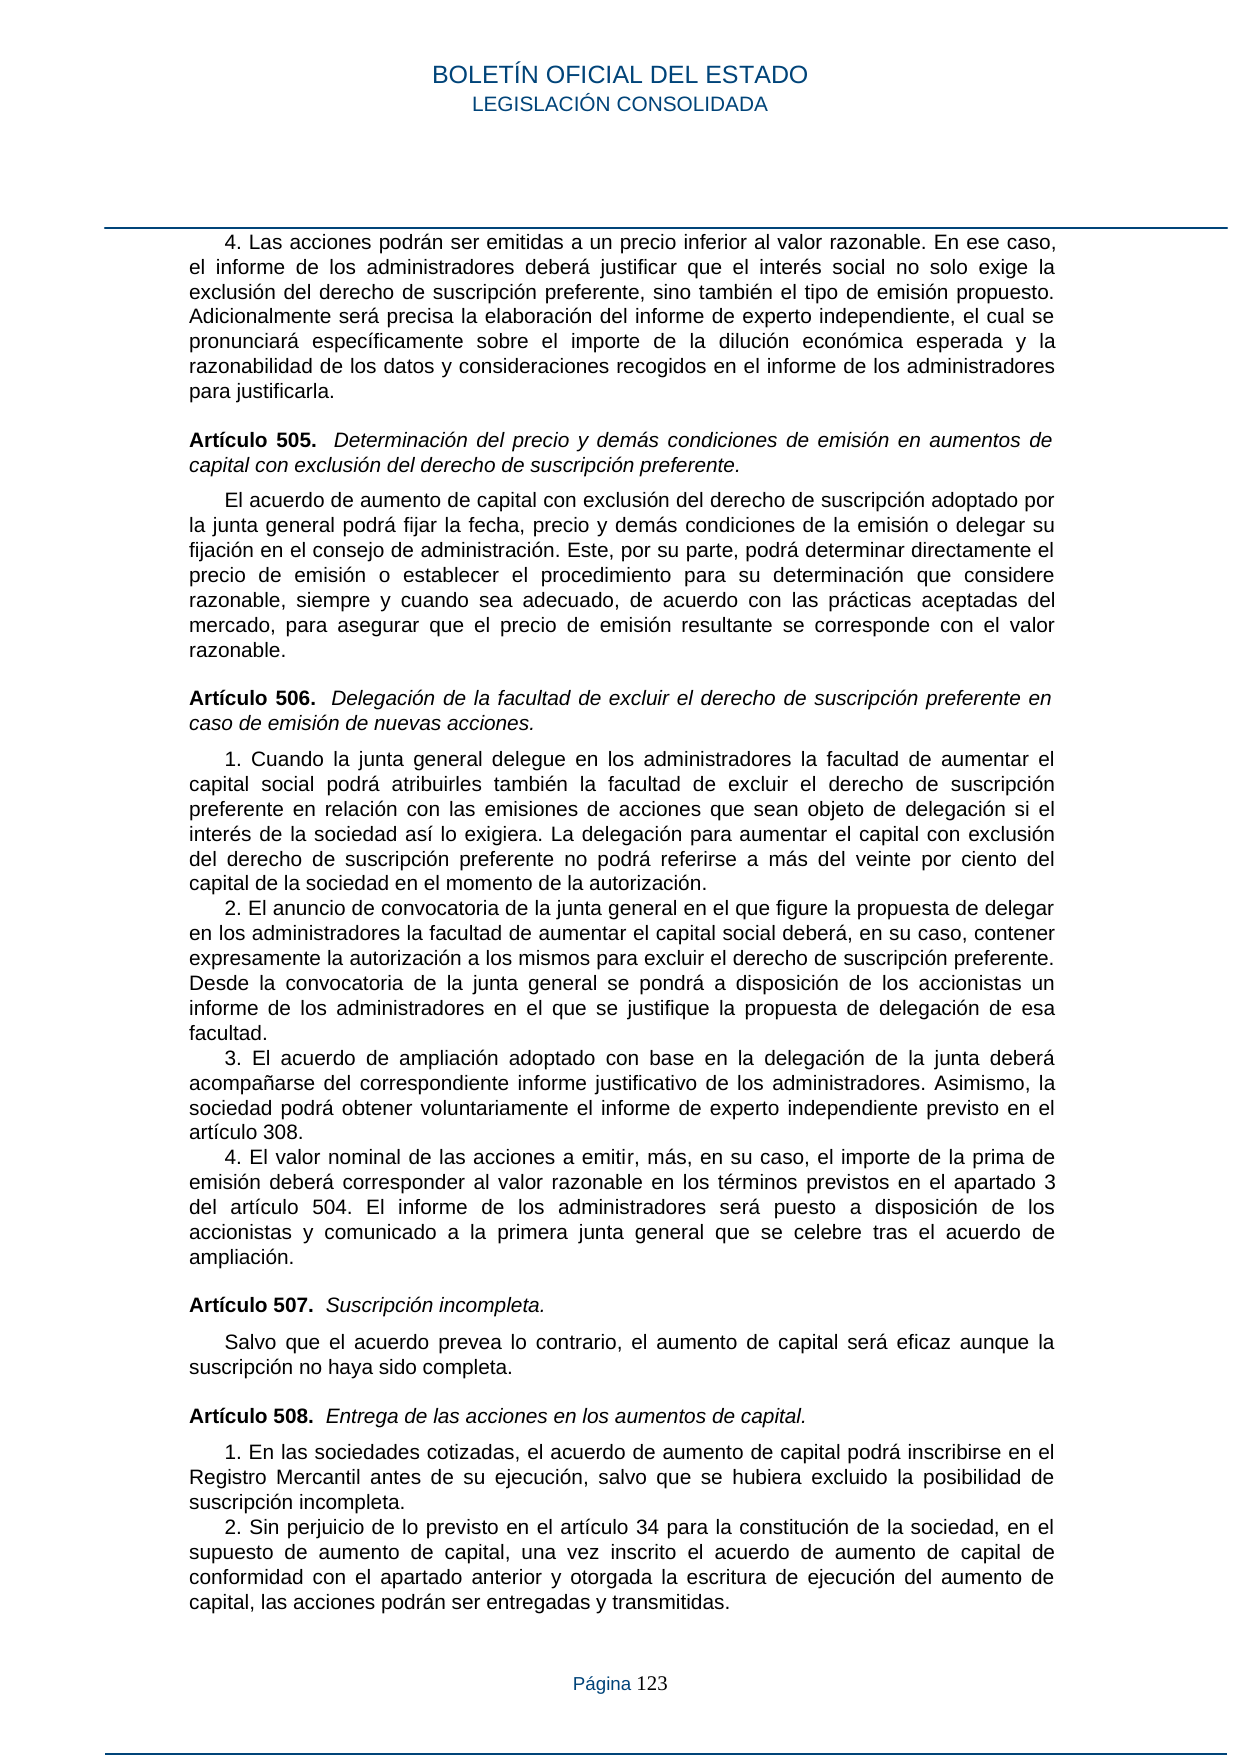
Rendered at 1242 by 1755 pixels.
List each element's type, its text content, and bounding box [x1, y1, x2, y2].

text Artículo 508. Entrega de las acciones en los aumentos de capital. [189, 1403, 1196, 1427]
text Salvo que el acuerdo prevea lo contrario, el aumento de capital será eficaz aunque la suscripción no haya sido completa. [189, 1330, 1056, 1379]
text [189, 205, 1056, 227]
text Artículo 505. Determinación del precio y demás condiciones de emisión en aumentos de capital con exclusión del derecho de suscripción preferente. [189, 428, 1056, 476]
text 2. Sin perjuicio de lo previsto en el artículo 34 para la constitución de la sociedad, en el supuesto de aumento de capital, una vez inscrito el acuerdo de aumento de capital de conformidad con el apartado anterior y otorgada la escritura de ejecución del aumento de capital, las acciones podrán ser entregadas y transmitidas. [189, 1515, 1056, 1613]
text 3. El acuerdo de ampliación adoptado con base en la delegación de la junta deberá acompañarse del correspondiente informe justificativo de los administradores. Asimismo, la sociedad podrá obtener voluntariamente el informe de experto independiente previsto en el artículo 308. [189, 1046, 1056, 1144]
text 2. El anuncio de convocatoria de la junta general en el que figure la propuesta de delegar en los administradores la facultad de aumentar el capital social deberá, en su caso, contener expresamente la autorización a los mismos para excluir el derecho de suscripción preferente. Desde la convocatoria de la junta general se pondrá a disposición de los accionistas un informe de los administradores en el que se justifique la propuesta de delegación de esa facultad. [189, 896, 1056, 1044]
text 1. En las sociedades cotizadas, el acuerdo de aumento de capital podrá inscribirse en el Registro Mercantil antes de su ejecución, salvo que se hubiera excluido la posibilidad de suscripción incompleta. [189, 1440, 1056, 1514]
text 4. Las acciones podrán ser emitidas a un precio inferior al valor razonable. En ese caso, el informe de los administradores deberá justificar que el interés social no solo exige la exclusión del derecho de suscripción preferente, sino también el tipo de emisión propuesto. Adicionalmente será precisa la elaboración del informe de experto independiente, el cual se pronunciará específicamente sobre el importe de la dilución económica esperada y la razonabilidad de los datos y consideraciones recogidos en el informe de los administradores para justificarla. [189, 229, 1056, 403]
text El acuerdo de aumento de capital con exclusión del derecho de suscripción adoptado por la junta general podrá fijar la fecha, precio y demás condiciones de la emisión o delegar su fijación en el consejo de administración. Este, por su parte, podrá determinar directamente el precio de emisión o establecer el procedimiento para su determinación que considere razonable, siempre y cuando sea adecuado, de acuerdo con las prácticas aceptadas del mercado, para asegurar que el precio de emisión resultante se corresponde con el valor razonable. [189, 488, 1056, 662]
text Artículo 506. Delegación de la facultad de excluir el derecho de suscripción preferente en caso de emisión de nuevas acciones. [189, 686, 1056, 735]
text 4. El valor nominal de las acciones a emitir, más, en su caso, el importe de la prima de emisión deberá corresponder al valor razonable en los términos previstos en el apartado 3 del artículo 504. El informe de los administradores será puesto a disposición de los accionistas y comunicado a la primera junta general que se celebre tras el acuerdo de ampliación. [189, 1145, 1056, 1269]
text 1. Cuando la junta general delegue en los administradores la facultad de aumentar el capital social podrá atribuirles también la facultad de excluir el derecho de suscripción preferente en relación con las emisiones de acciones que sean objeto de delegación si el interés de la sociedad así lo exigiera. La delegación para aumentar el capital con exclusión del derecho de suscripción preferente no podrá referirse a más del veinte por ciento del capital de la sociedad en el momento de la autorización. [189, 747, 1056, 895]
text Artículo 507. Suscripción incompleta. [189, 1293, 1196, 1317]
